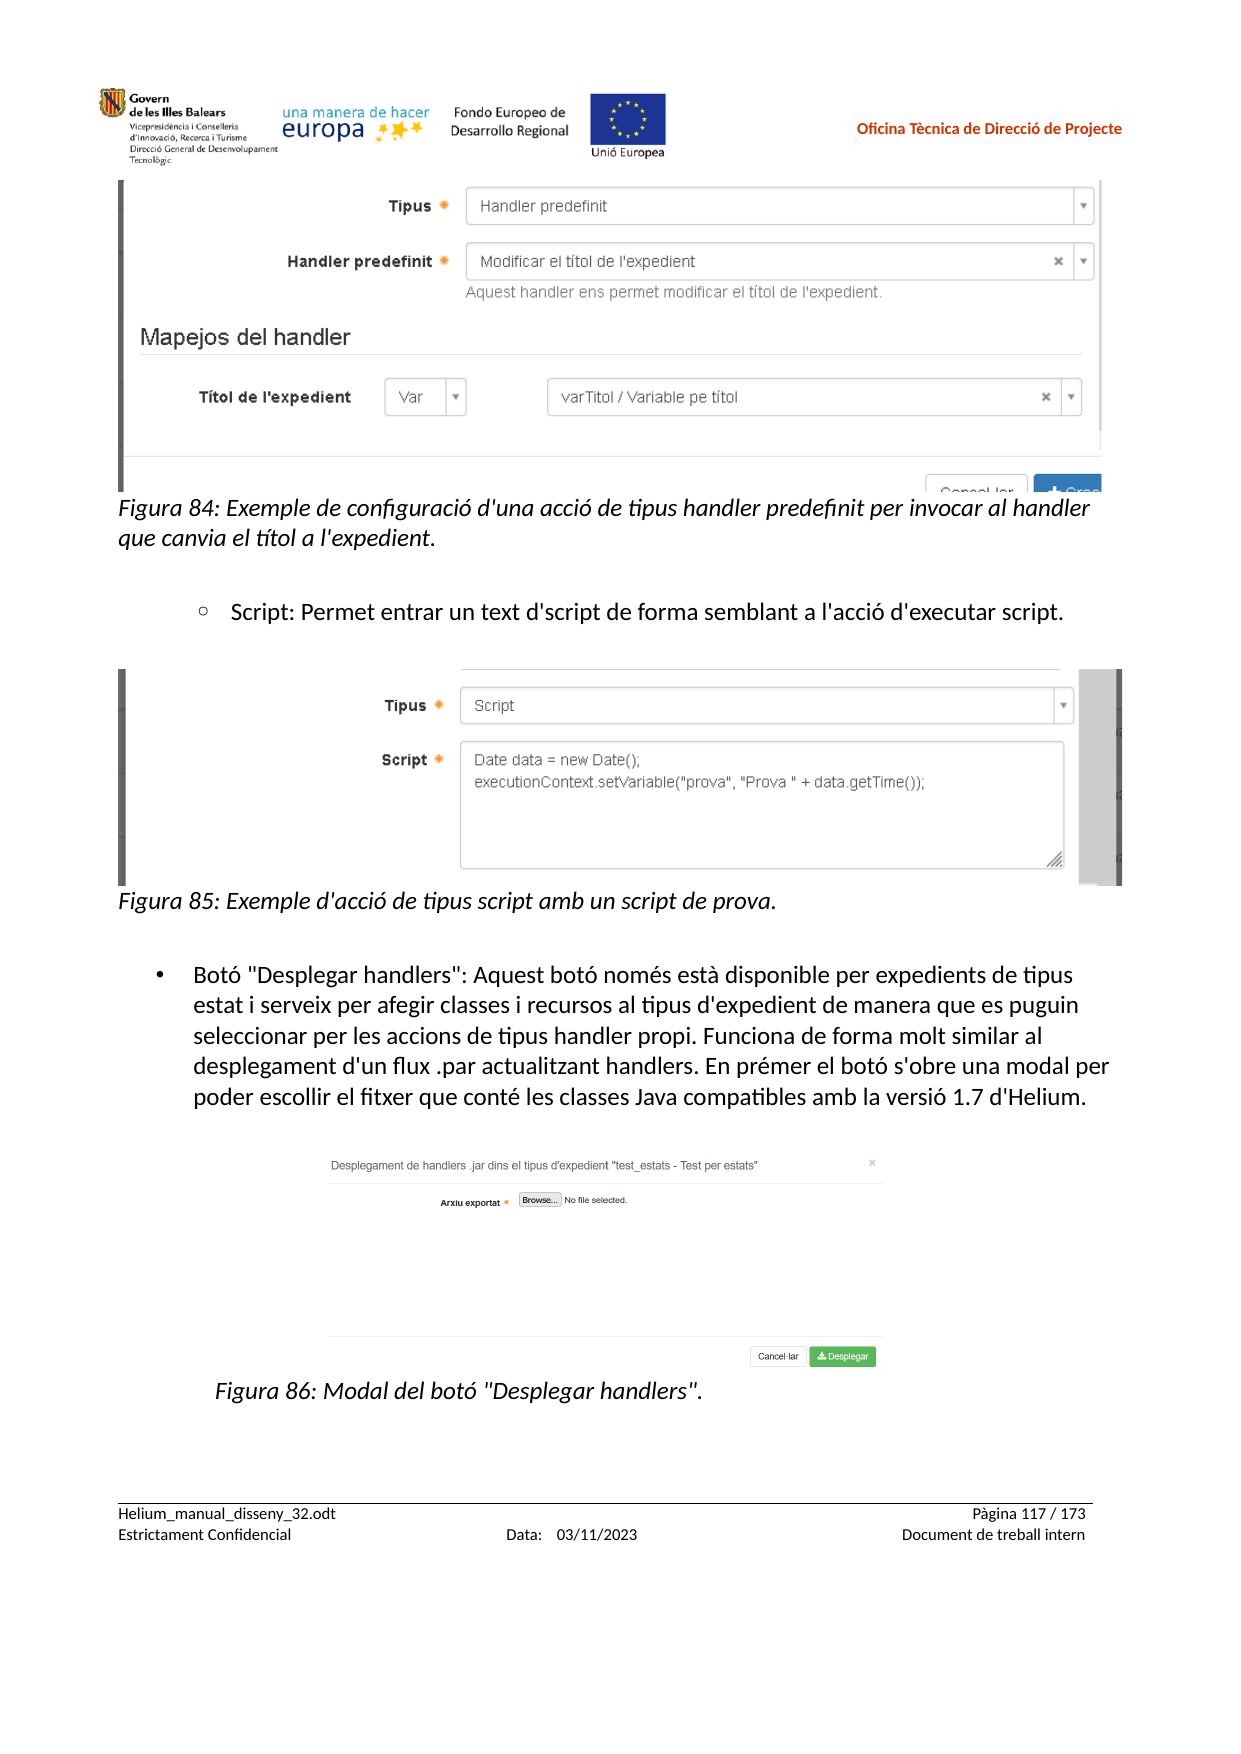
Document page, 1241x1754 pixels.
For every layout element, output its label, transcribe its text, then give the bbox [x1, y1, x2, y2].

list Botó "Desplegar handlers": Aquest botó només està disponible per expedients de tipus estat i serveix per afegir classes i recursos al tipus d'expedient de manera que es puguin seleccionar per les accions de tipus handler propi. Funciona de forma molt similar al desplegament d'un flux .par actualitzant handlers. En prémer el botó s'obre una modal per poder escollir el fitxer que conté les classes Java compatibles amb la versió 1.7 d'Helium. [156, 959, 1122, 1111]
picture [118, 180, 1123, 492]
text Figura 84: Exemple de configuració d'una acció de tipus handler predefinit per invocar al handler que canvia el títol a l'expedient. [118, 492, 1122, 553]
list Script: Permet entrar un text d'script de forma semblant a l'acció d'executar script. [193, 596, 1122, 626]
picture [118, 669, 1123, 886]
picture [99, 87, 668, 166]
picture [328, 1151, 884, 1375]
text Figura 86: Modal del botó "Desplegar handlers". [215, 1373, 997, 1406]
text Figura 85: Exemple d'acció de tipus script amb un script de prova. [118, 886, 1122, 916]
